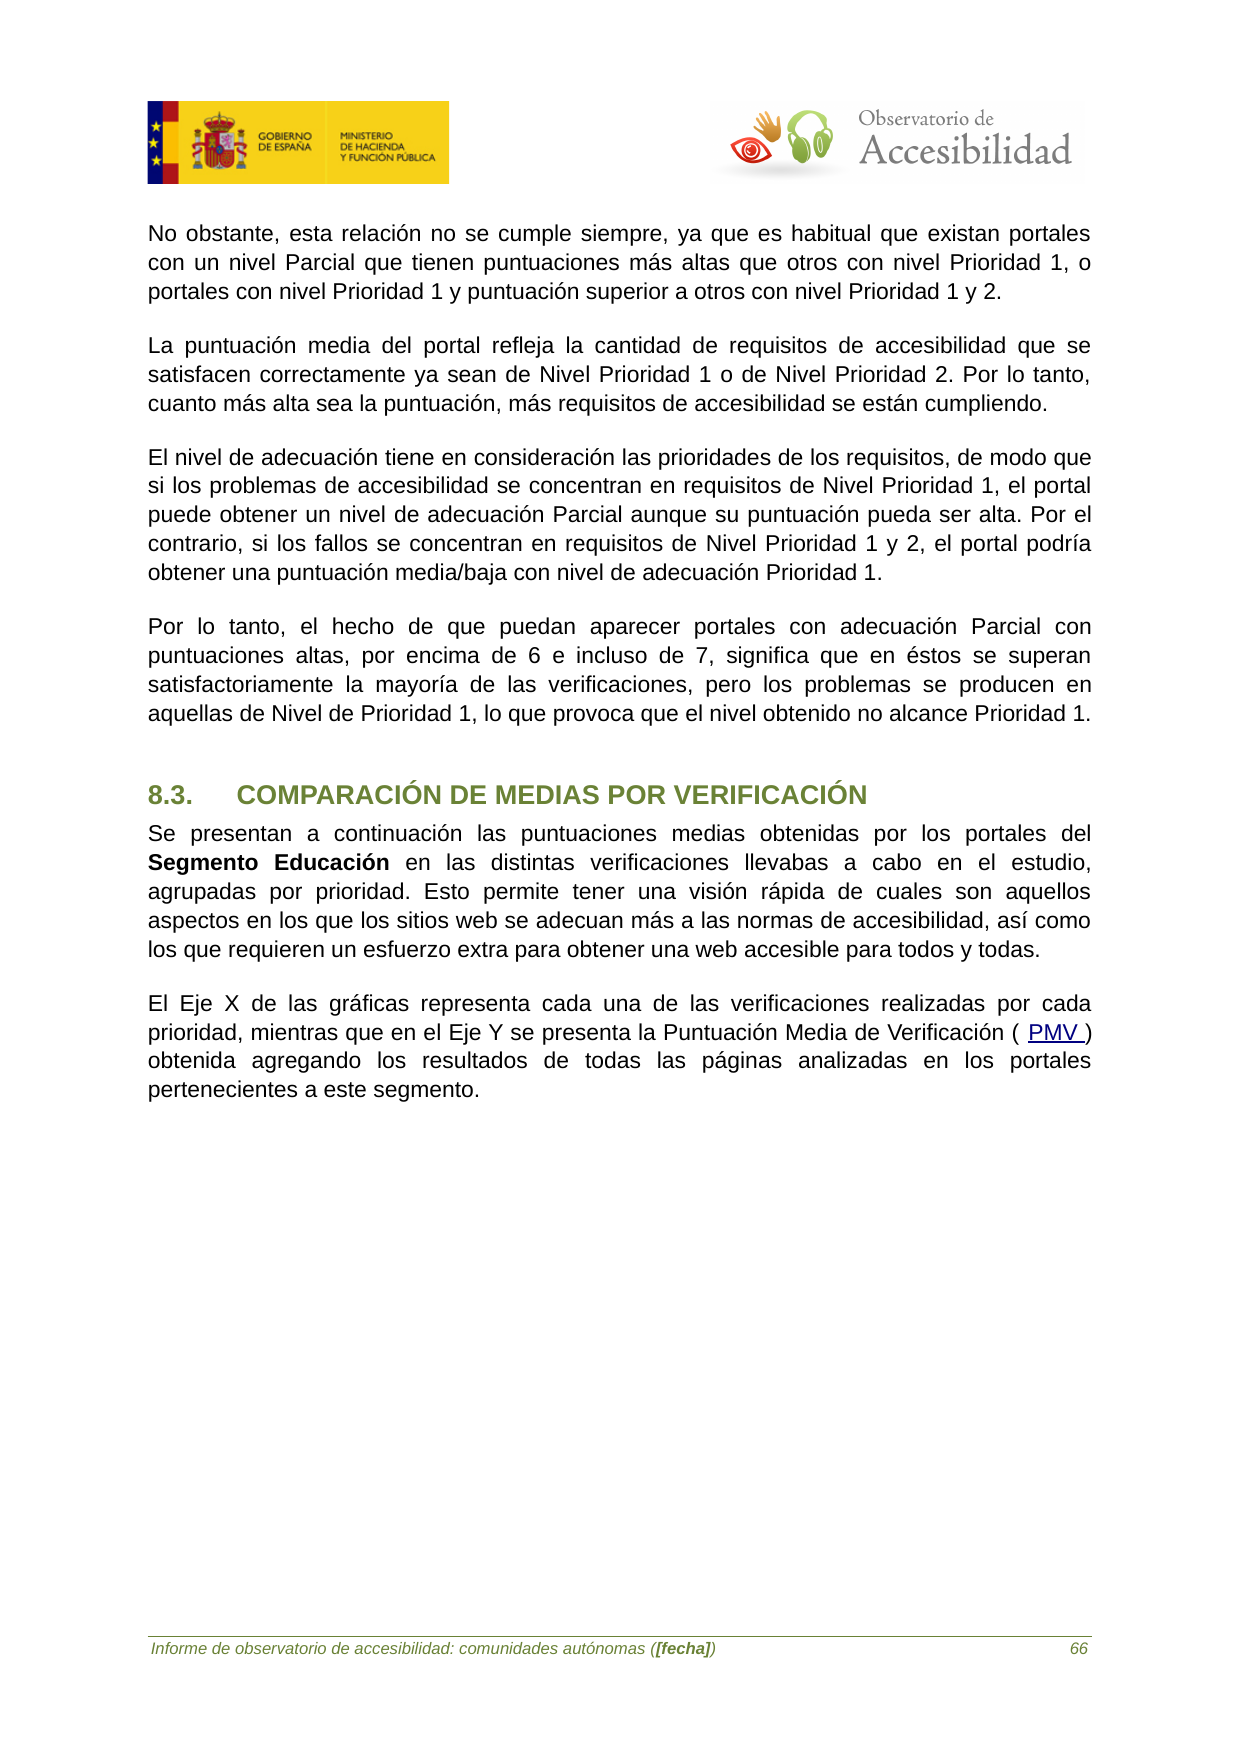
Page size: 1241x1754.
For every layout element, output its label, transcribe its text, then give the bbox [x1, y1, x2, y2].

text La puntuación media del portal refleja la cantidad de requisitos de accesibilidad que se satisfacen correctamente ya sean de Nivel Prioridad 1 o de Nivel Prioridad 2. Por lo tanto, cuanto más alta sea la puntuación, más requisitos de accesibilidad se están cumpliendo. [148, 332, 1092, 416]
text El nivel de adecuación tiene en consideración las prioridades de los requisitos, de modo que si los problemas de accesibilidad se concentran en requisitos de Nivel Prioridad 1, el portal puede obtener un nivel de adecuación Parcial aunque su puntuación pueda ser alta. Por el contrario, si los fallos se concentran en requisitos de Nivel Prioridad 1 y 2, el portal podría obtener una puntuación media/baja con nivel de adecuación Prioridad 1. [148, 443, 1092, 586]
text El Eje X de las gráficas representa cada una de las verificaciones realizadas por cada prioridad, mientras que en el Eje Y se presenta la Puntuación Media de Verificación ( PMV ) obtenida agregando los resultados de todas las páginas analizadas en los portales pertenecientes a este segmento. [148, 989, 1092, 1103]
text Por lo tanto, el hecho de que puedan aparecer portales con adecuación Parcial con puntuaciones altas, por encima de 6 e incluso de 7, significa que en éstos se superan satisfactoriamente la mayoría de las verificaciones, pero los problemas se producen en aquellas de Nivel de Prioridad 1, lo que provoca que el nivel obtenido no alcance Prioridad 1. [148, 613, 1092, 726]
subtitle Comparación de medias por verificación [148, 779, 1092, 810]
picture [710, 101, 1086, 184]
text No obstante, esta relación no se cumple siempre, ya que es habitual que existan portales con un nivel Parcial que tienen puntuaciones más altas que otros con nivel Prioridad 1, o portales con nivel Prioridad 1 y puntuación superior a otros con nivel Prioridad 1 y 2. [148, 220, 1092, 304]
text Se presentan a continuación las puntuaciones medias obtenidas por los portales del Segmento Educación en las distintas verificaciones llevabas a cabo en el estudio, agrupadas por prioridad. Esto permite tener una visión rápida de cuales son aquellos aspectos en los que los sitios web se adecuan más a las normas de accesibilidad, así como los que requieren un esfuerzo extra para obtener una web accesible para todos y todas. [148, 820, 1092, 962]
picture [147, 101, 450, 184]
